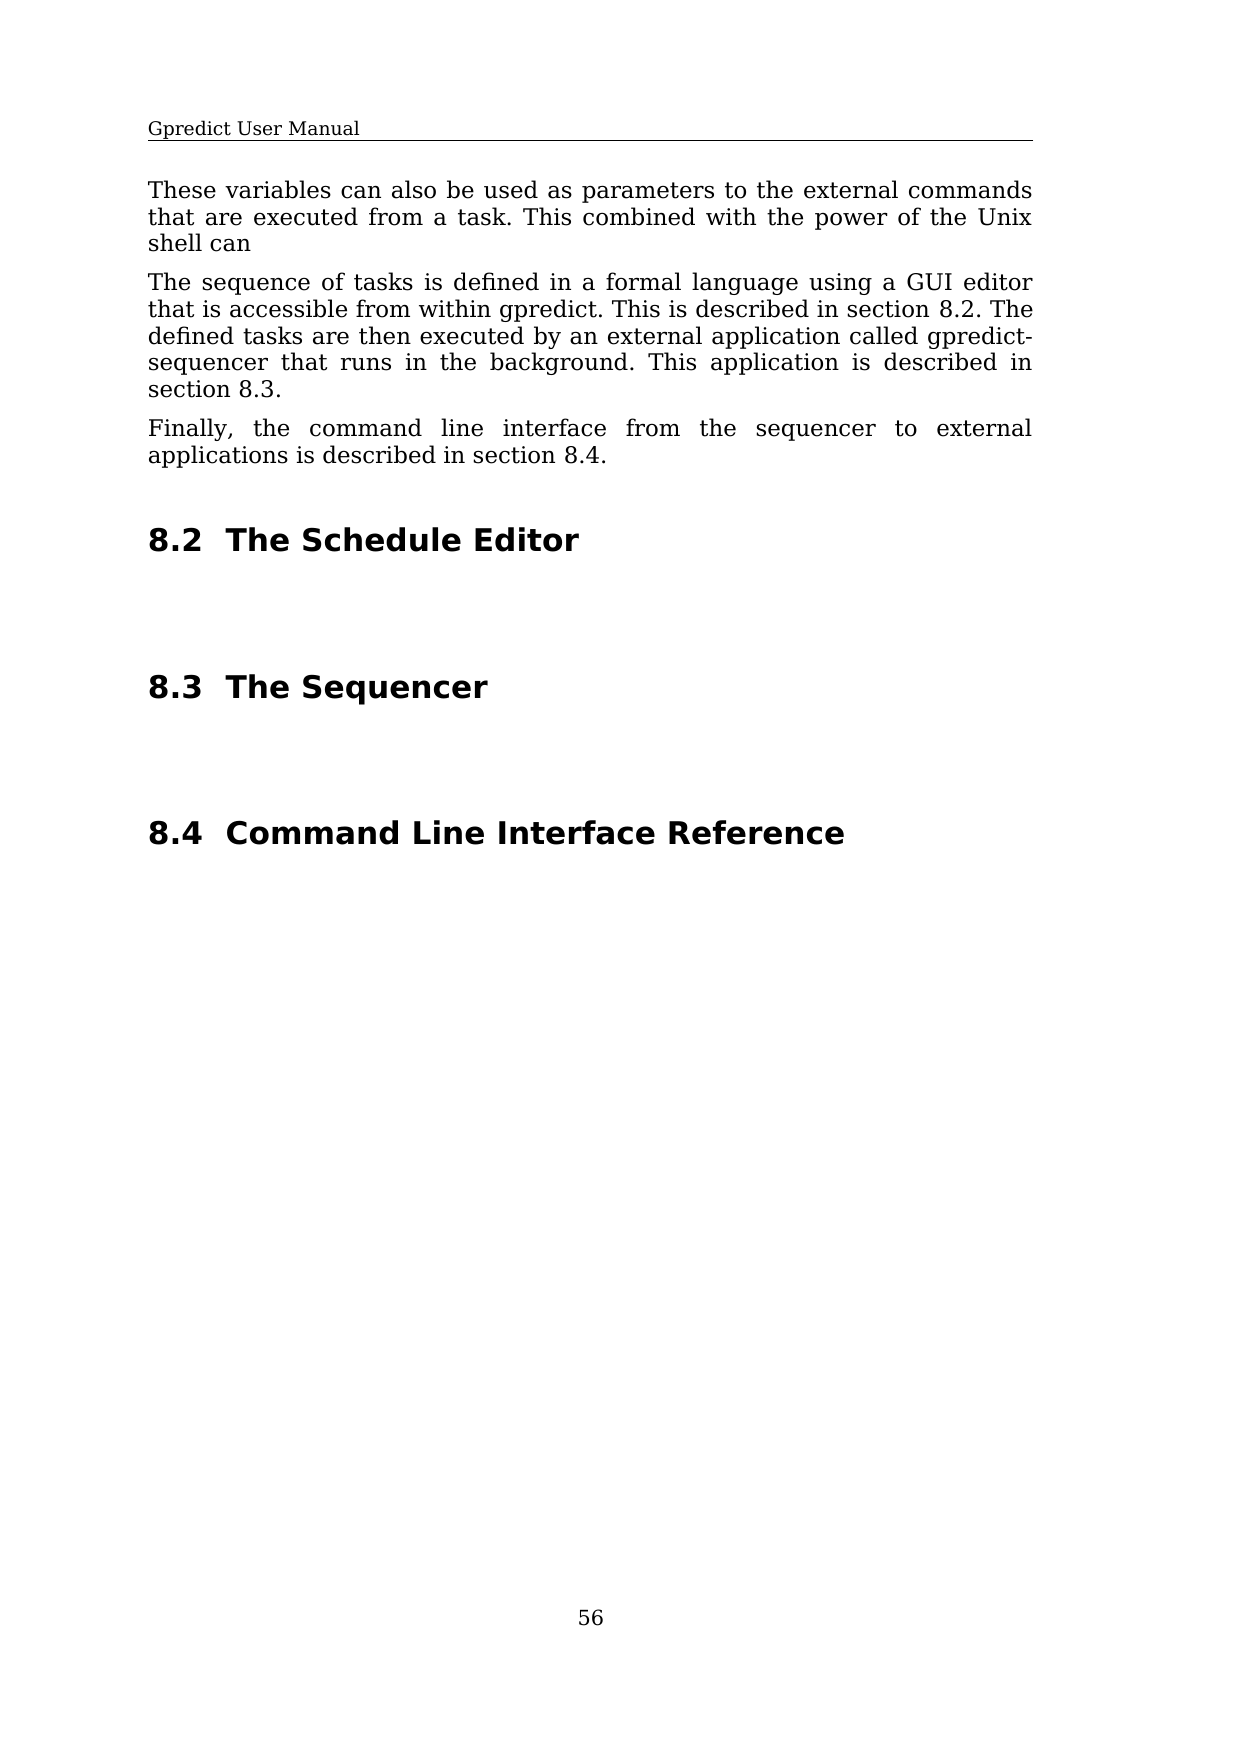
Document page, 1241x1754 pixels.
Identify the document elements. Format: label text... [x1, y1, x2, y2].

subtitle The Sequencer [148, 669, 1033, 705]
text The sequence of tasks is defined in a formal language using a GUI editor that is accessible from within gpredict. This is described in section 8.2. The defined tasks are then executed by an external application called gpredict-sequencer that runs in the background. This application is described in section 8.3. [148, 269, 1033, 403]
text Finally, the command line interface from the sequencer to external applications is described in section 8.4. [148, 415, 1033, 469]
subtitle Command Line Interface Reference [148, 815, 1033, 852]
text These variables can also be used as parameters to the external commands that are executed from a task. This combined with the power of the Unix shell can [148, 177, 1033, 257]
subtitle The Schedule Editor [148, 523, 1033, 559]
